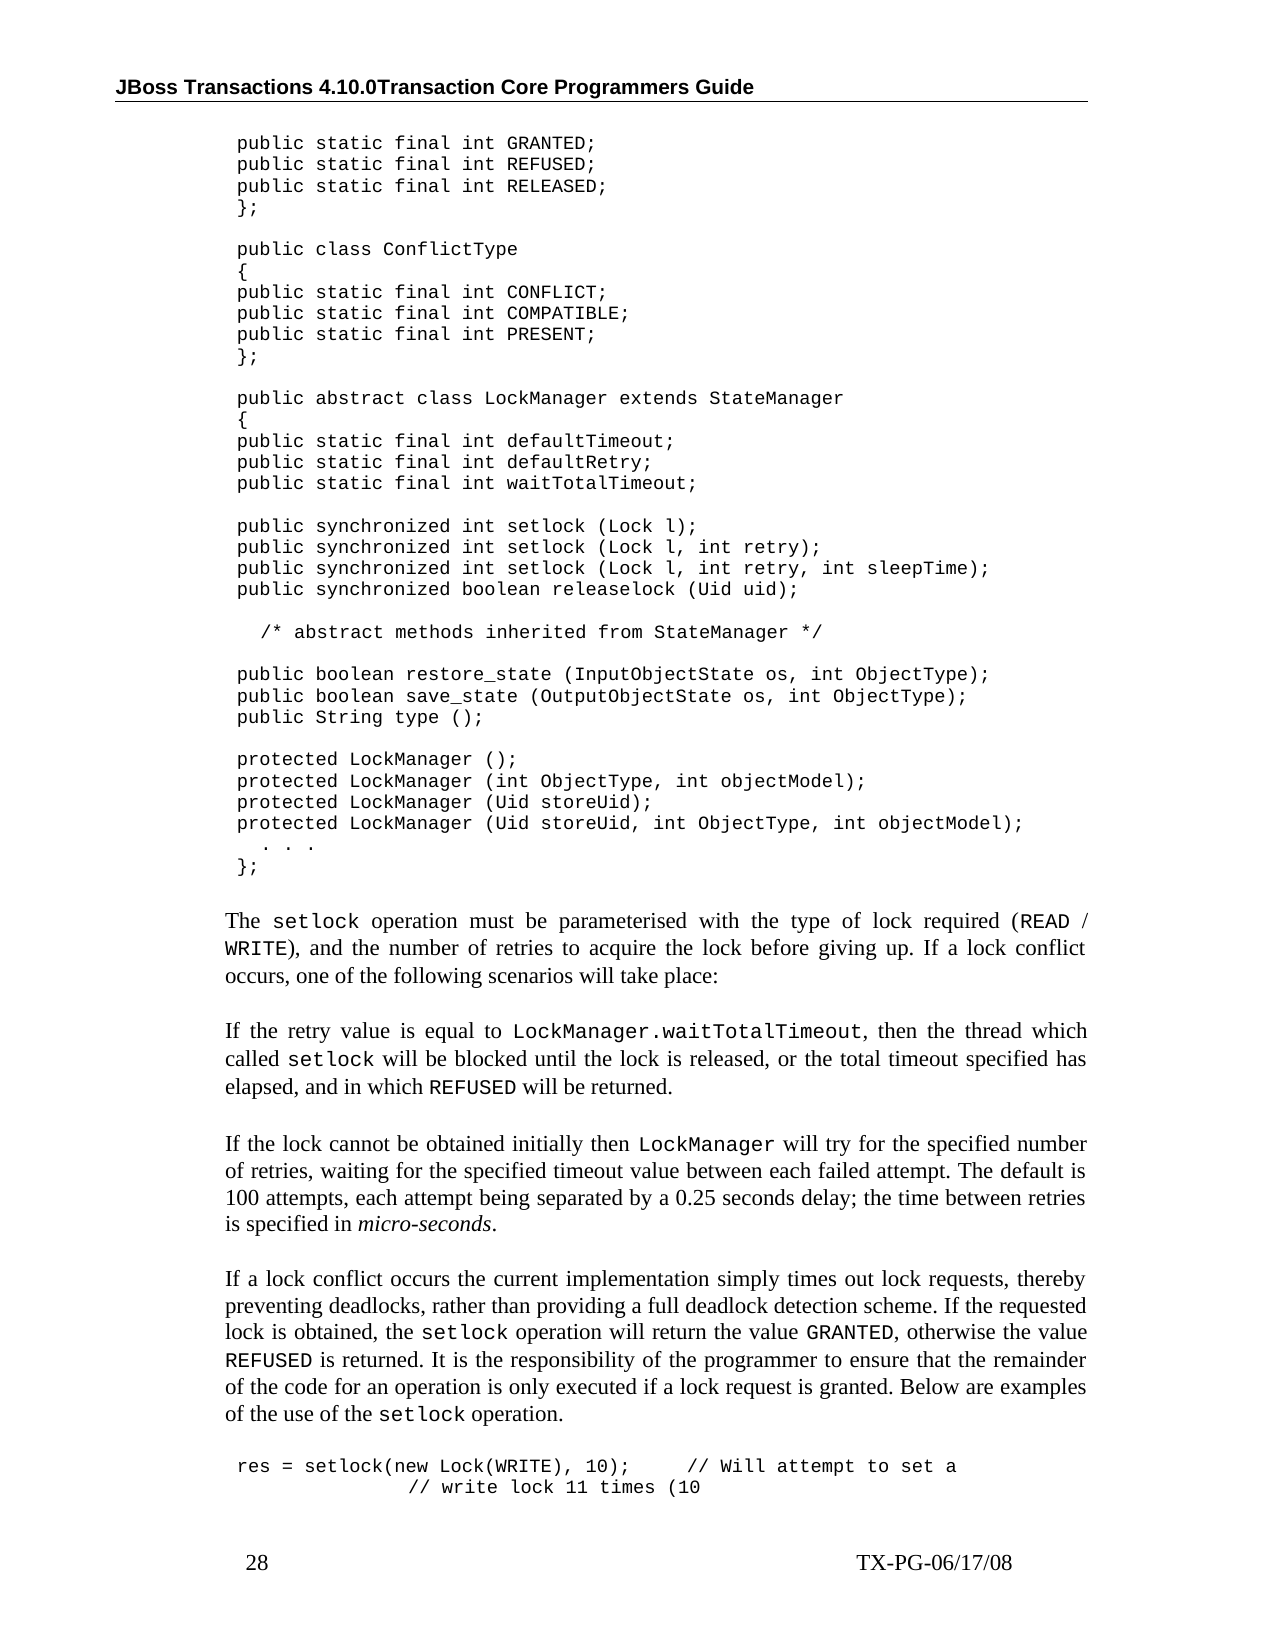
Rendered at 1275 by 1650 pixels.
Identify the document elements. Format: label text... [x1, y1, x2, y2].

text If the lock cannot be obtained initially then LockManager will try for the specified number of retries, waiting for the specified timeout value between each failed attempt. The default is 100 attempts, each attempt being separated by a 0.25 seconds delay; the time between retries is specified in micro-seconds. [225, 1129, 1088, 1236]
text public static final int GRANTED; public static final int REFUSED; public static final int RELEASED; }; public class ConflictType { public static final int CONFLICT; public static final int COMPATIBLE; public static final int PRESENT; }; public abstract class LockManager extends StateManager { public static final int defaultTimeout; public static final int defaultRetry; public static final int waitTotalTimeout; public synchronized int setlock (Lock l); public synchronized int setlock (Lock l, int retry); public synchronized int setlock (Lock l, int retry, int sleepTime); public synchronized boolean releaselock (Uid uid); /* abstract methods inherited from StateManager */ public boolean restore_state (InputObjectState os, int ObjectType); public boolean save_state (OutputObjectState os, int ObjectType); public String type (); protected LockManager (); protected LockManager (int ObjectType, int objectModel); protected LockManager (Uid storeUid); protected LockManager (Uid storeUid, int ObjectType, int objectModel); . . . }; [237, 134, 1088, 878]
text The setlock operation must be parameterised with the type of lock required (READ / WRITE), and the number of retries to acquire the lock before giving up. If a lock conflict occurs, one of the following scenarios will take place: [225, 907, 1088, 988]
text If the retry value is equal to LockManager.waitTotalTimeout, then the thread which called setlock will be blocked until the lock is released, or the total timeout specified has elapsed, and in which REFUSED will be returned. [225, 1018, 1088, 1100]
text res = setlock(new Lock(WRITE), 10); // Will attempt to set a // write lock 11 times (10 [237, 1456, 1088, 1499]
text If a lock conflict occurs the current implementation simply times out lock requests, thereby preventing deadlocks, rather than providing a full deadlock detection scheme. If the requested lock is obtained, the setlock operation will return the value GRANTED, otherwise the value REFUSED is returned. It is the responsibility of the programmer to ensure that the remainder of the code for an operation is only executed if a lock request is granted. Below are examples of the use of the setlock operation. [225, 1265, 1088, 1427]
